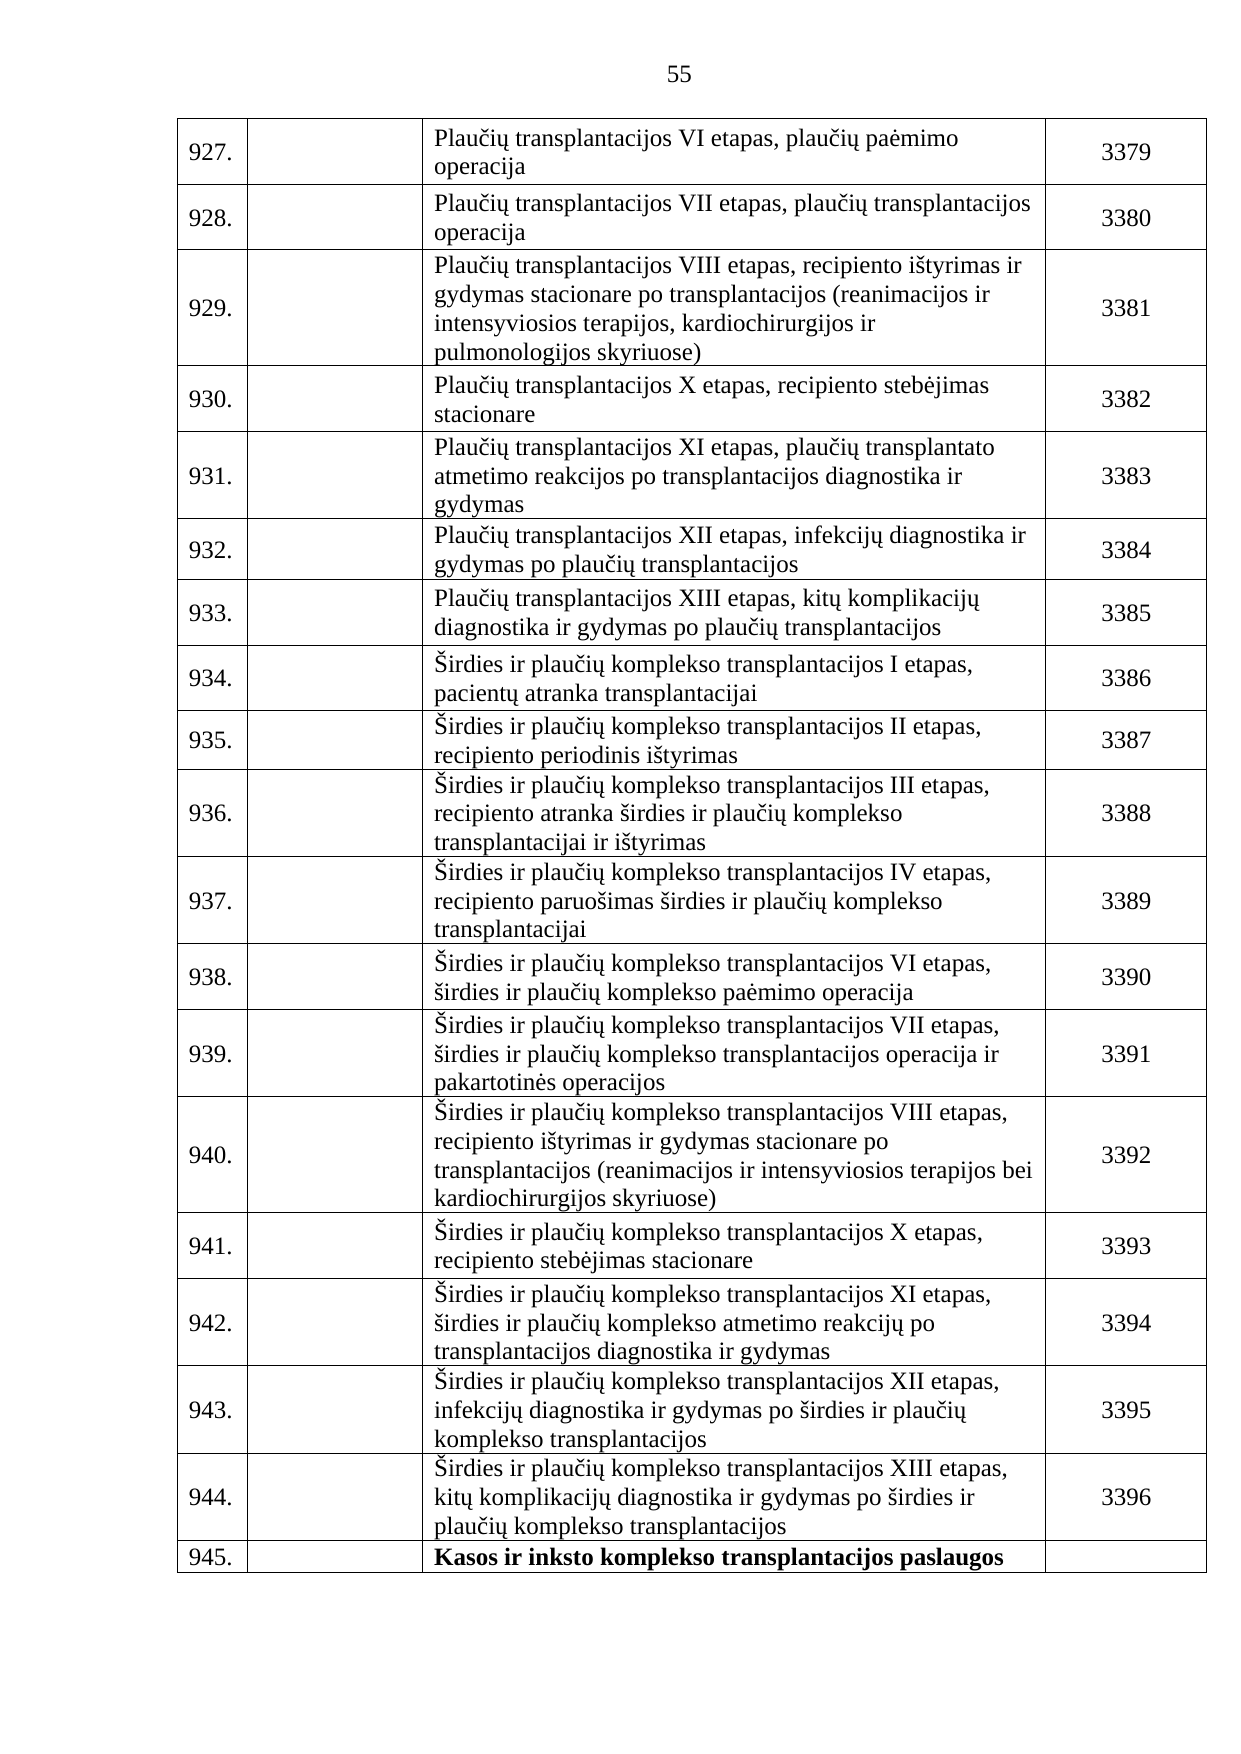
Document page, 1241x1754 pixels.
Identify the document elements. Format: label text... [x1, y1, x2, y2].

table_cell 934. [178, 646, 247, 710]
table_cell 3380 [1046, 185, 1206, 249]
table_cell 3385 [1046, 580, 1206, 644]
table_cell 3389 [1046, 857, 1206, 943]
table_cell 930. [178, 366, 247, 431]
table_cell Plaučių transplantacijos VIII etapas, recipiento ištyrimas ir gydymas stacionare po transplantacijos (reanimacijos ir intensyviosios terapijos, kardiochirurgijos ir pulmonologijos skyriuose) [423, 250, 1045, 365]
table_cell [248, 857, 422, 943]
table_cell [248, 1010, 422, 1096]
table_cell Širdies ir plaučių komplekso transplantacijos I etapas, pacientų atranka transplantacijai [423, 646, 1045, 710]
table_cell Širdies ir plaučių komplekso transplantacijos II etapas, recipiento periodinis ištyrimas [423, 711, 1045, 769]
table_cell 943. [178, 1366, 247, 1452]
table_cell Širdies ir plaučių komplekso transplantacijos X etapas, recipiento stebėjimas stacionare [423, 1213, 1045, 1278]
table_cell 3379 [1046, 119, 1206, 184]
table_cell 929. [178, 250, 247, 365]
table_cell [248, 1097, 422, 1212]
table_cell [248, 1454, 422, 1540]
table_cell 940. [178, 1097, 247, 1212]
table_cell 935. [178, 711, 247, 769]
table_cell 941. [178, 1213, 247, 1278]
table_cell 3382 [1046, 366, 1206, 431]
table_cell [248, 580, 422, 644]
table_cell [248, 1279, 422, 1365]
table_cell [248, 250, 422, 365]
table_cell [248, 646, 422, 710]
table_cell Plaučių transplantacijos VII etapas, plaučių transplantacijos operacija [423, 185, 1045, 249]
table_cell Širdies ir plaučių komplekso transplantacijos VIII etapas, recipiento ištyrimas ir gydymas stacionare po transplantacijos (reanimacijos ir intensyviosios terapijos bei kardiochirurgijos skyriuose) [423, 1097, 1045, 1212]
table_cell 937. [178, 857, 247, 943]
table_cell 3395 [1046, 1366, 1206, 1452]
table_cell [248, 119, 422, 184]
table_cell 3390 [1046, 944, 1206, 1009]
table_cell 3388 [1046, 770, 1206, 856]
table_cell 938. [178, 944, 247, 1009]
table_cell Kasos ir inksto komplekso transplantacijos paslaugos [423, 1541, 1045, 1572]
table_cell Plaučių transplantacijos XIII etapas, kitų komplikacijų diagnostika ir gydymas po plaučių transplantacijos [423, 580, 1045, 644]
table_cell [248, 1541, 422, 1572]
table_cell 936. [178, 770, 247, 856]
table_cell 928. [178, 185, 247, 249]
table_cell Plaučių transplantacijos XII etapas, infekcijų diagnostika ir gydymas po plaučių transplantacijos [423, 519, 1045, 579]
table_cell [248, 770, 422, 856]
table_cell 944. [178, 1454, 247, 1540]
table_cell [248, 366, 422, 431]
table_cell Širdies ir plaučių komplekso transplantacijos XI etapas, širdies ir plaučių komplekso atmetimo reakcijų po transplantacijos diagnostika ir gydymas [423, 1279, 1045, 1365]
table_cell Plaučių transplantacijos XI etapas, plaučių transplantato atmetimo reakcijos po transplantacijos diagnostika ir gydymas [423, 432, 1045, 518]
table_cell Širdies ir plaučių komplekso transplantacijos VI etapas, širdies ir plaučių komplekso paėmimo operacija [423, 944, 1045, 1009]
table_cell Širdies ir plaučių komplekso transplantacijos IV etapas, recipiento paruošimas širdies ir plaučių komplekso transplantacijai [423, 857, 1045, 943]
table_cell Širdies ir plaučių komplekso transplantacijos XII etapas, infekcijų diagnostika ir gydymas po širdies ir plaučių komplekso transplantacijos [423, 1366, 1045, 1452]
table_cell 3393 [1046, 1213, 1206, 1278]
table_cell 3391 [1046, 1010, 1206, 1096]
table_cell [248, 944, 422, 1009]
table_cell [248, 1366, 422, 1452]
table_cell 931. [178, 432, 247, 518]
table_cell Plaučių transplantacijos X etapas, recipiento stebėjimas stacionare [423, 366, 1045, 431]
table_cell Plaučių transplantacijos VI etapas, plaučių paėmimo operacija [423, 119, 1045, 184]
table_cell 933. [178, 580, 247, 644]
table_cell Širdies ir plaučių komplekso transplantacijos VII etapas, širdies ir plaučių komplekso transplantacijos operacija ir pakartotinės operacijos [423, 1010, 1045, 1096]
table_cell Širdies ir plaučių komplekso transplantacijos III etapas, recipiento atranka širdies ir plaučių komplekso transplantacijai ir ištyrimas [423, 770, 1045, 856]
table_cell 932. [178, 519, 247, 579]
table_cell 3396 [1046, 1454, 1206, 1540]
table_cell 3386 [1046, 646, 1206, 710]
table_cell 942. [178, 1279, 247, 1365]
table_cell 3394 [1046, 1279, 1206, 1365]
table_cell 945. [178, 1541, 247, 1572]
table_cell [248, 519, 422, 579]
table_cell [248, 711, 422, 769]
table_cell [248, 185, 422, 249]
table_cell 3384 [1046, 519, 1206, 579]
table_cell [1046, 1541, 1206, 1572]
table_cell Širdies ir plaučių komplekso transplantacijos XIII etapas, kitų komplikacijų diagnostika ir gydymas po širdies ir plaučių komplekso transplantacijos [423, 1454, 1045, 1540]
table_cell 3387 [1046, 711, 1206, 769]
table_cell 927. [178, 119, 247, 184]
table_cell [248, 1213, 422, 1278]
table_cell 3392 [1046, 1097, 1206, 1212]
table_cell 3381 [1046, 250, 1206, 365]
table_cell [248, 432, 422, 518]
table_cell 3383 [1046, 432, 1206, 518]
table_cell 939. [178, 1010, 247, 1096]
